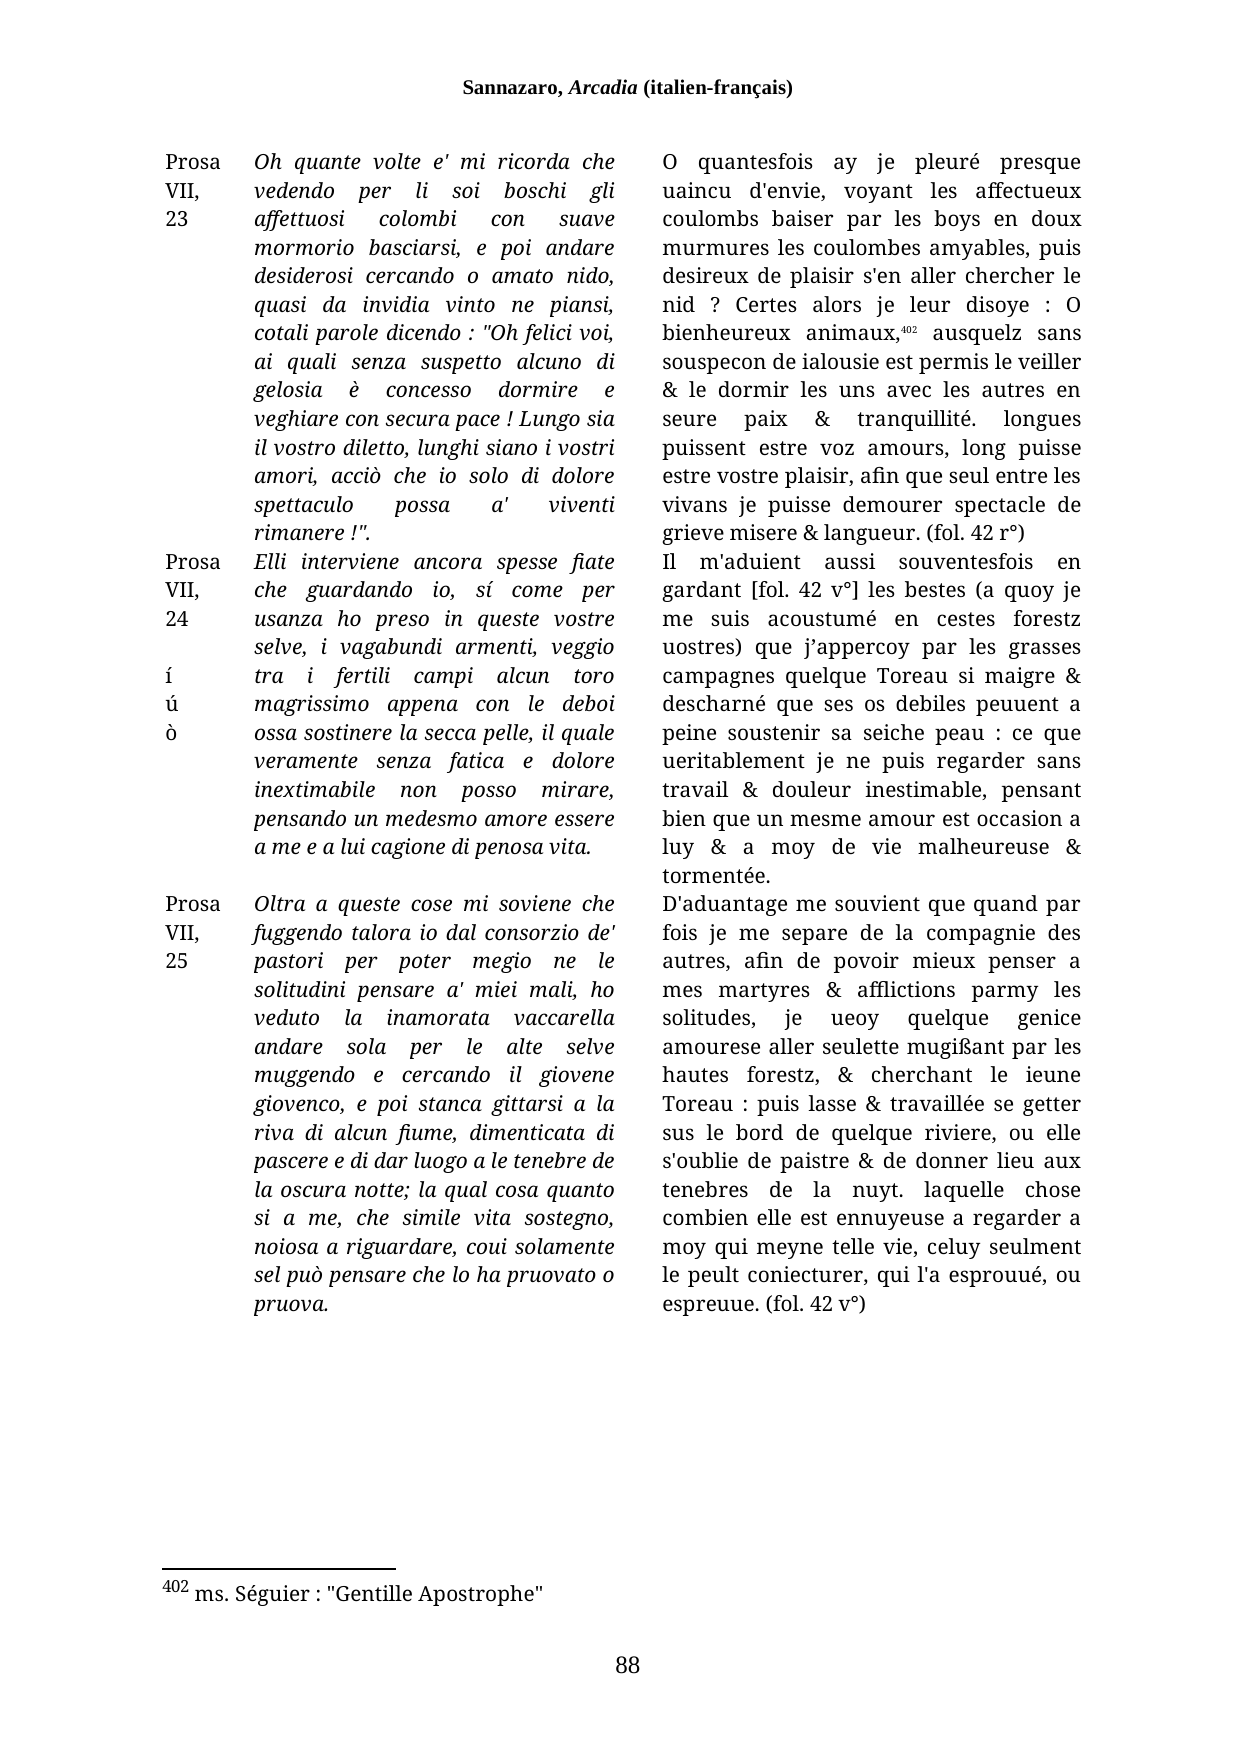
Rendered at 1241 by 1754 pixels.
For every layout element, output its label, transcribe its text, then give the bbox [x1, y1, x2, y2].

table_cell O quantesfois ay je pleuré presque uaincu d'envie, voyant les affectueux coulombs baiser par les boys en doux murmures les coulombes amyables, puis desireux de plaisir s'en aller chercher le nid ? Certes alors je leur disoye : O bienheureux animaux, ausquelz sans souspecon de ialousie est permis le veiller & le dormir les uns avec les autres en seure paix & tranquillité. longues puissent estre voz amours, long puisse estre vostre plaisir, afin que seul entre les vivans je puisse demourer spectacle de grieve misere & langueur. (fol. 42 r°) [640, 147, 1104, 547]
table_cell Il m'aduient aussi souventesfois en gardant [fol. 42 v°] les bestes (a quoy je me suis acoustumé en cestes forestz uostres) que j’appercoy par les grasses campagnes quelque Toreau si maigre & descharné que ses os debiles peuuent a peine soustenir sa seiche peau : ce que ueritablement je ne puis regarder sans travail & douleur inestimable, pensant bien que un mesme amour est occasion a luy & a moy de vie malheureuse & tormentée. [640, 547, 1104, 889]
table_cell Prosa VII, 25 [158, 889, 232, 1317]
table_cell Prosa VII, 24 í ú ò [158, 547, 232, 889]
table_cell Oh quante volte e' mi ricorda che vedendo per li soi boschi gli affettuosi colombi con suave mormorio basciarsi, e poi andare desiderosi cercando o amato nido, quasi da invidia vinto ne piansi, cotali parole dicendo : "Oh felici voi, ai quali senza suspetto alcuno di gelosia è concesso dormire e veghiare con secura pace ! Lungo sia il vostro diletto, lunghi siano i vostri amori, acciò che io solo di dolore spettaculo possa a' viventi rimanere !". [232, 147, 640, 547]
table_cell Oltra a queste cose mi soviene che fuggendo talora io dal consorzio de' pastori per poter megio ne le solitudini pensare a' miei mali, ho veduto la inamorata vaccarella andare sola per le alte selve muggendo e cercando il giovene giovenco, e poi stanca gittarsi a la riva di alcun fiume, dimenticata di pascere e di dar luogo a le tenebre de la oscura notte; la qual cosa quanto si a me, che simile vita sostegno, noiosa a riguardare, coui solamente sel può pensare che lo ha pruovato o pruova. [232, 889, 640, 1317]
table_cell Elli interviene ancora spesse fiate che guardando io, sí come per usanza ho preso in queste vostre selve, i vagabundi armenti, veggio tra i fertili campi alcun toro magrissimo appena con le deboi ossa sostinere la secca pelle, il quale veramente senza fatica e dolore inextimabile non posso mirare, pensando un medesmo amore essere a me e a lui cagione di penosa vita. [232, 547, 640, 889]
table_cell Prosa VII, 23 [158, 147, 232, 547]
table_cell D'aduantage me souvient que quand par fois je me separe de la compagnie des autres, afin de povoir mieux penser a mes martyres & afflictions parmy les solitudes, je ueoy quelque genice amourese aller seulette mugißant par les hautes forestz, & cherchant le ieune Toreau : puis lasse & travaillée se getter sus le bord de quelque riviere, ou elle s'oublie de paistre & de donner lieu aux tenebres de la nuyt. laquelle chose combien elle est ennuyeuse a regarder a moy qui meyne telle vie, celuy seulment le peult coniecturer, qui l'a esprouué, ou espreuue. (fol. 42 v°) [640, 889, 1104, 1317]
